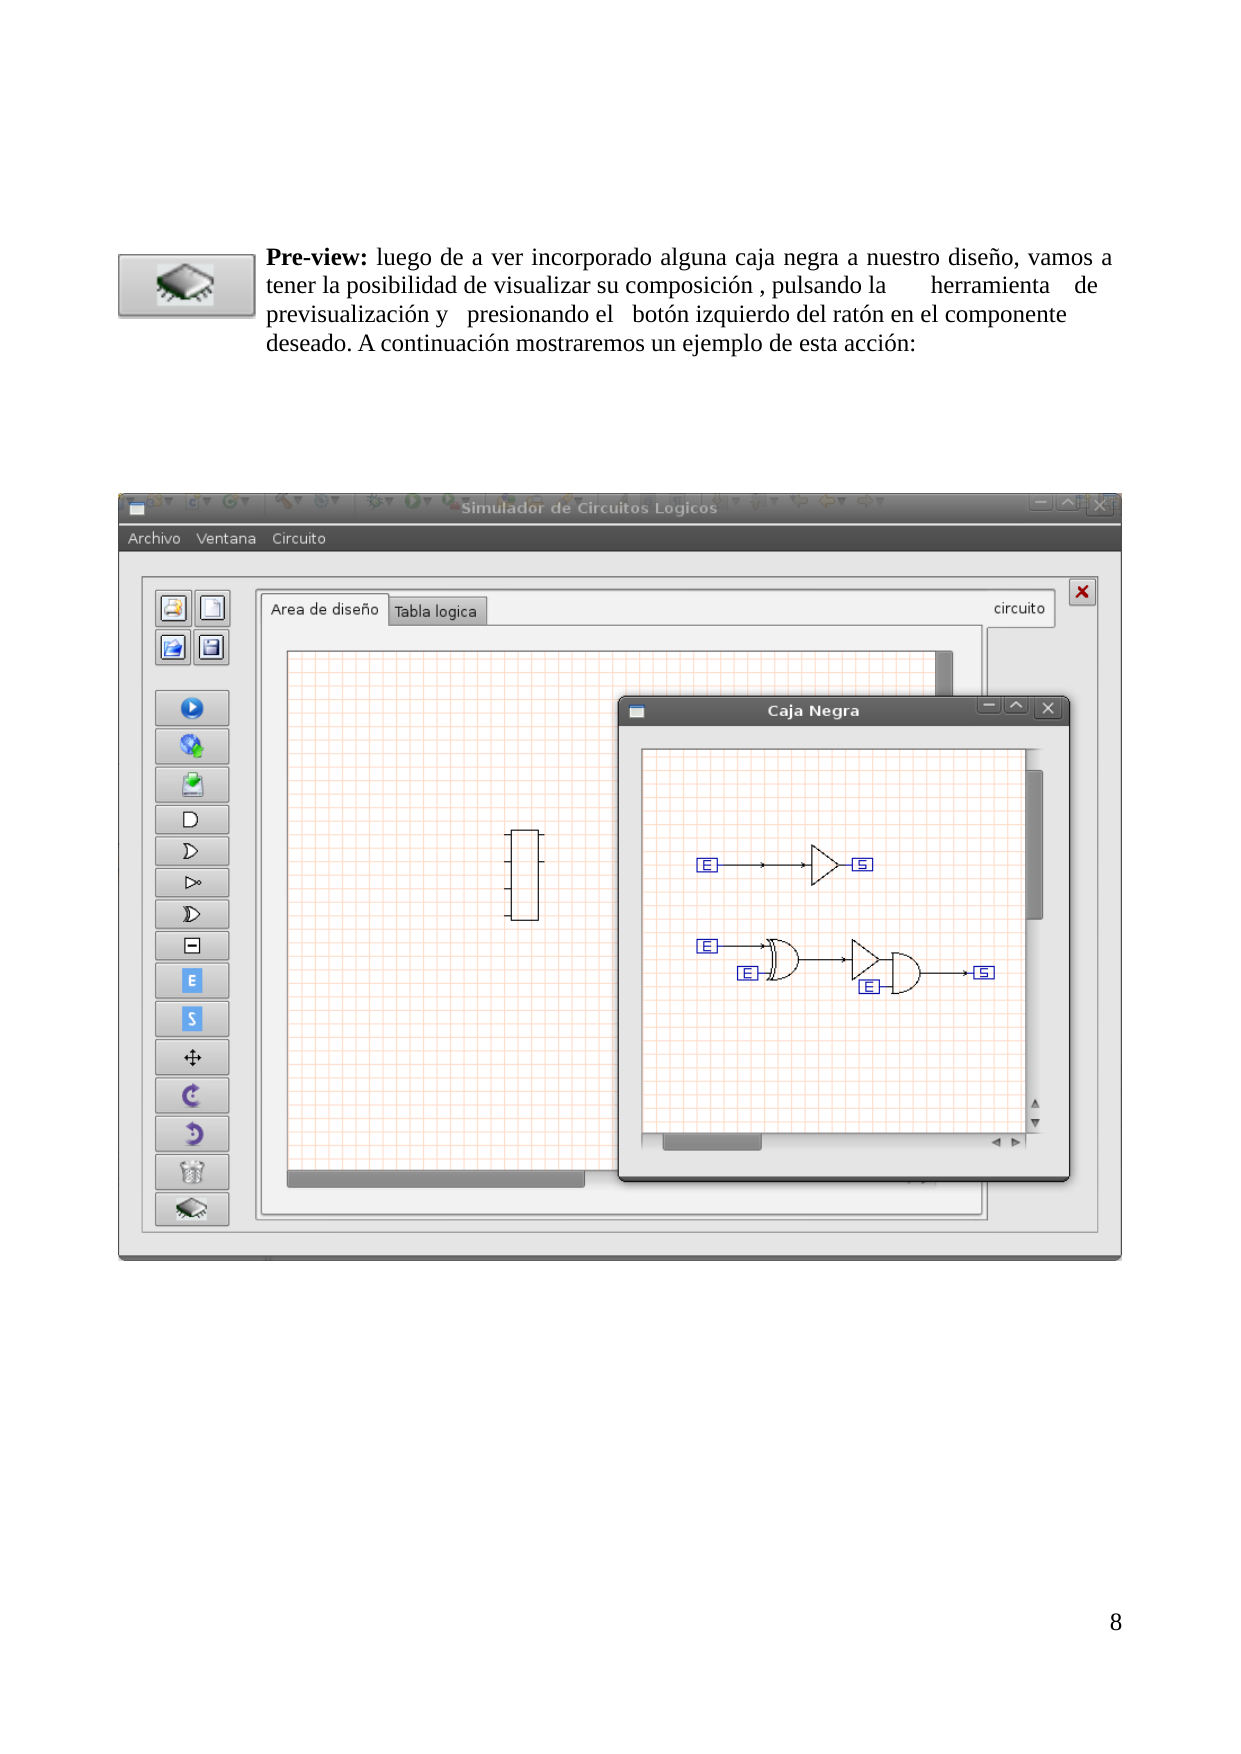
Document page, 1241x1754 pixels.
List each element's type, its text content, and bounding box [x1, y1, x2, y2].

picture [118, 493, 1122, 1261]
picture [118, 254, 256, 319]
text Pre-view: luego de a ver incorporado alguna caja negra a nuestro diseño, vamos a tener la posibilidad de visualizar su composición , pulsando la herramienta de previsualización y presionando el botón izquierdo del ratón en el componente deseado. A continuación mostraremos un ejemplo de esta acción: [118, 242, 1122, 357]
